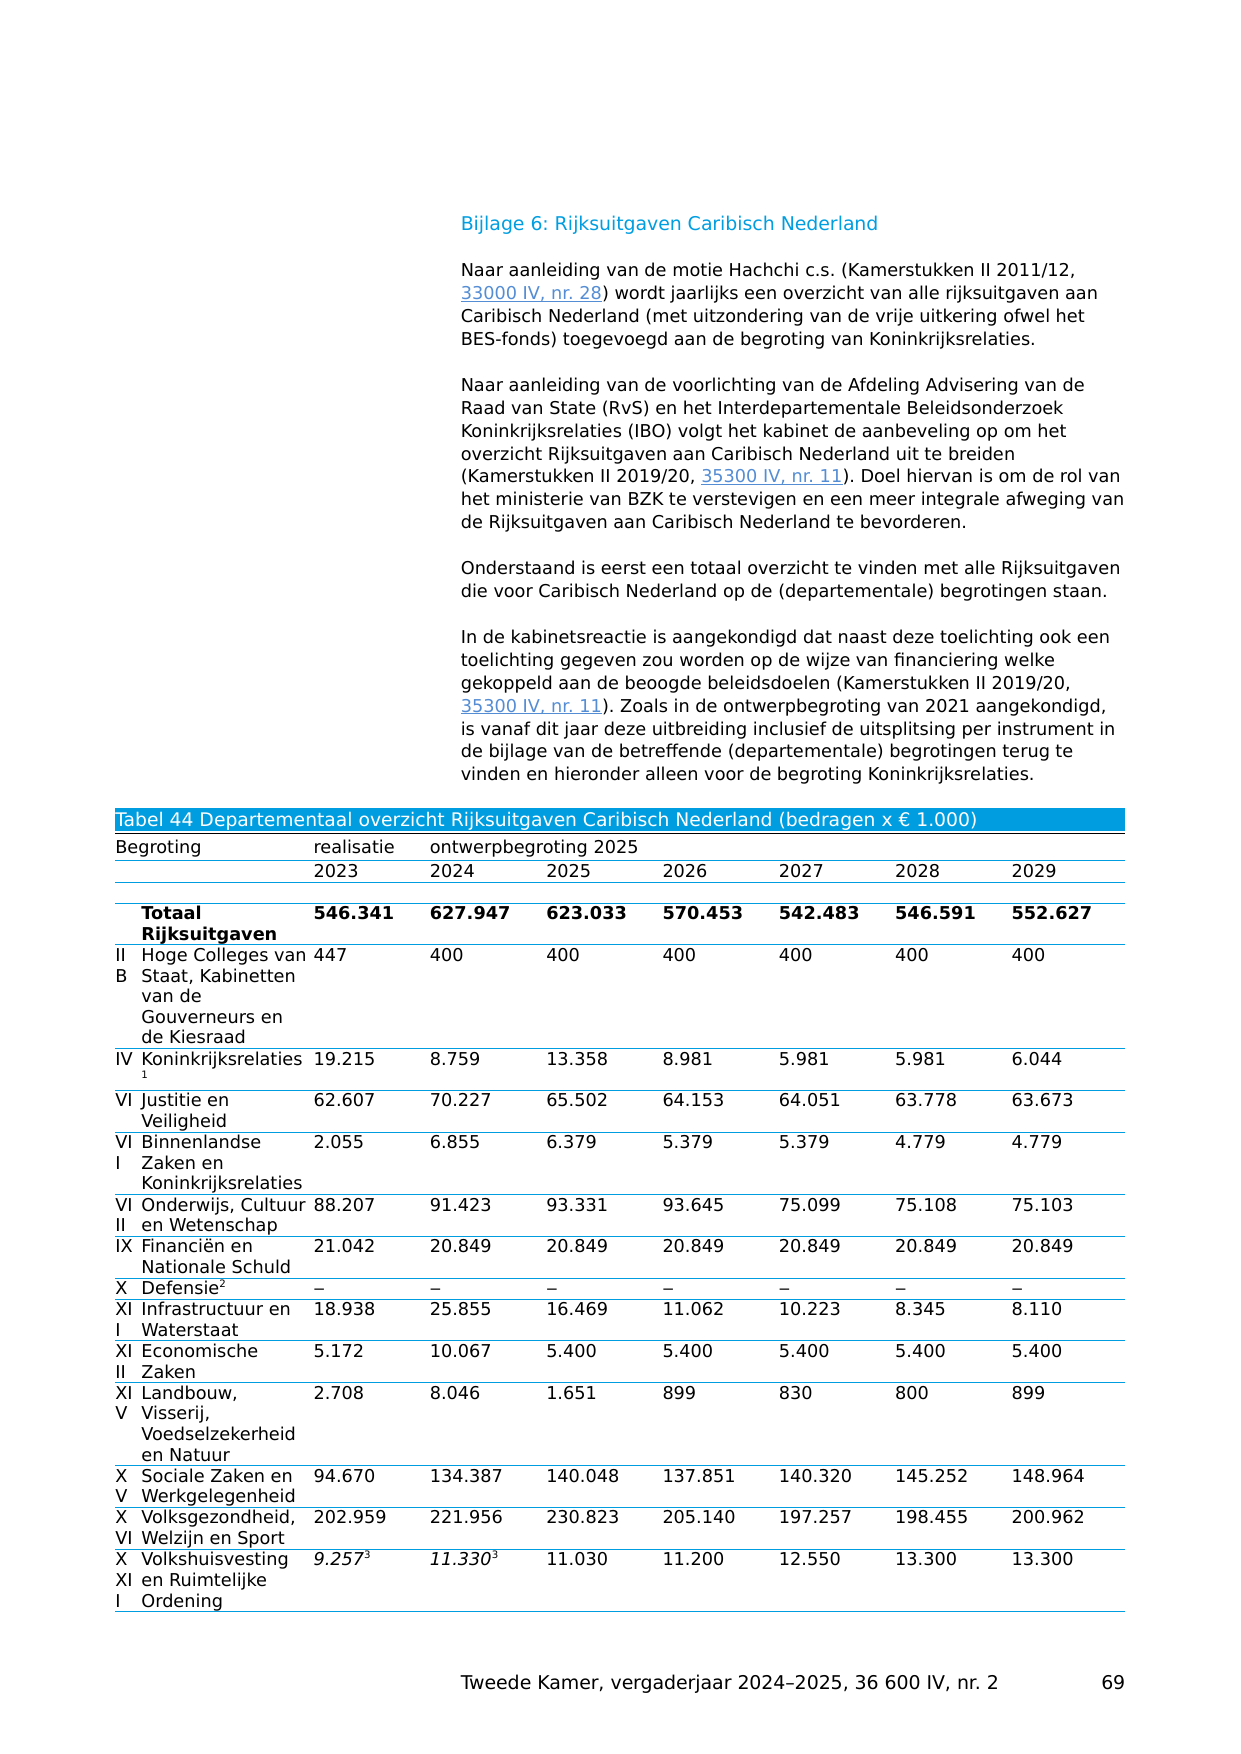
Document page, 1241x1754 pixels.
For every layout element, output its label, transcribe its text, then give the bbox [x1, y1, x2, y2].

table_cell 5.400 [776, 1341, 892, 1382]
table_cell ontwerpbegroting 2025 [427, 834, 1125, 860]
table_cell 21.042 [310, 1237, 427, 1277]
table_cell IIB [115, 945, 138, 1048]
table_cell Volksgezondheid, Welzijn en Sport [138, 1508, 310, 1549]
table_cell 2025 [543, 861, 659, 881]
table_cell 800 [892, 1383, 1008, 1465]
table_cell ‒ [543, 1279, 659, 1299]
table_cell Sociale Zaken en Werkgelegenheid [138, 1466, 310, 1507]
table_cell 4.779 [892, 1133, 1008, 1194]
table_cell 145.252 [892, 1466, 1008, 1507]
table_cell 5.400 [659, 1341, 776, 1382]
table_cell 11.200 [659, 1550, 776, 1611]
table_cell 94.670 [310, 1466, 427, 1507]
table_cell [115, 883, 138, 903]
table_cell ‒ [659, 1279, 776, 1299]
table_cell 2024 [427, 861, 543, 881]
table_cell XII [115, 1300, 138, 1340]
table_cell 137.851 [659, 1466, 776, 1507]
table_cell 63.778 [892, 1091, 1008, 1132]
text Naar aanleiding van de voorlichting van de Afdeling Advisering van de Raad van State (RvS) en het Interdepartementale Beleidsonderzoek Koninkrijksrelaties (IBO) volgt het kabinet de aanbeveling op om het overzicht Rijksuitgaven aan Caribisch Nederland uit te breiden (Kamerstukken II 2019/20, 35300 IV, nr. 11). Doel hiervan is om de rol van het ministerie van BZK te verstevigen en een meer integrale afweging van de Rijksuitgaven aan Caribisch Nederland te bevorderen. [461, 373, 1125, 533]
table_cell 546.591 [892, 904, 1008, 944]
table_cell 4.779 [1009, 1133, 1125, 1194]
table_cell 221.956 [427, 1508, 543, 1549]
table_cell 93.645 [659, 1195, 776, 1236]
table_cell [659, 883, 776, 903]
table_cell 11.3303 [427, 1550, 543, 1611]
table_cell ‒ [776, 1279, 892, 1299]
table_cell 627.947 [427, 904, 543, 944]
table_cell 2.055 [310, 1133, 427, 1194]
table_cell 11.062 [659, 1300, 776, 1340]
table_cell 400 [659, 945, 776, 1048]
table_cell 25.855 [427, 1300, 543, 1340]
table_cell 552.627 [1009, 904, 1125, 944]
table_cell 570.453 [659, 904, 776, 944]
table_cell 62.607 [310, 1091, 427, 1132]
table_cell 230.823 [543, 1508, 659, 1549]
table_cell Defensie2 [138, 1279, 310, 1299]
table_cell XIII [115, 1341, 138, 1382]
table_cell 198.455 [892, 1508, 1008, 1549]
table_cell 20.849 [1009, 1237, 1125, 1277]
table_cell XVI [115, 1508, 138, 1549]
table_cell Koninkrijksrelaties1 [138, 1049, 310, 1090]
table_cell 205.140 [659, 1508, 776, 1549]
table_cell ‒ [1009, 1279, 1125, 1299]
table_cell XV [115, 1466, 138, 1507]
table_cell [1009, 883, 1125, 903]
table_cell ‒ [892, 1279, 1008, 1299]
table_cell 899 [1009, 1383, 1125, 1465]
table_cell 65.502 [543, 1091, 659, 1132]
table_cell 197.257 [776, 1508, 892, 1549]
table_cell 12.550 [776, 1550, 892, 1611]
table_cell XXII [115, 1550, 138, 1611]
table_cell Totaal Rijksuitgaven [138, 904, 310, 944]
table_cell 2027 [776, 861, 892, 881]
table_cell 2029 [1009, 861, 1125, 881]
table_cell [115, 861, 138, 881]
text Naar aanleiding van de motie Hachchi c.s. (Kamerstukken II 2011/12, 33000 IV, nr. 28) wordt jaarlijks een overzicht van alle rijksuitgaven aan Caribisch Nederland (met uitzondering van de vrije uitkering ofwel het BES-fonds) toegevoegd aan de begroting van Koninkrijksrelaties. [461, 258, 1125, 350]
title Bijlage 6: Rijksuitgaven Caribisch Nederland [461, 213, 1125, 235]
table_cell Justitie en Veiligheid [138, 1091, 310, 1132]
table_cell 1.651 [543, 1383, 659, 1465]
table_cell 5.379 [659, 1133, 776, 1194]
table_cell 6.044 [1009, 1049, 1125, 1090]
table_cell 20.849 [659, 1237, 776, 1277]
table_cell ‒ [310, 1279, 427, 1299]
table_cell 546.341 [310, 904, 427, 944]
table_cell Volkshuisvesting en Ruimtelijke Ordening [138, 1550, 310, 1611]
table_cell 200.962 [1009, 1508, 1125, 1549]
table_cell 18.938 [310, 1300, 427, 1340]
table_cell VI [115, 1091, 138, 1132]
table_cell [776, 883, 892, 903]
table_cell 20.849 [427, 1237, 543, 1277]
table_cell 75.108 [892, 1195, 1008, 1236]
table_cell 9.2573 [310, 1550, 427, 1611]
table_cell 447 [310, 945, 427, 1048]
table_cell Begroting [115, 834, 310, 860]
table_cell 13.300 [1009, 1550, 1125, 1611]
table_cell [115, 904, 138, 944]
table_cell 2023 [310, 861, 427, 881]
table_cell 830 [776, 1383, 892, 1465]
table_cell 20.849 [543, 1237, 659, 1277]
table_cell 8.110 [1009, 1300, 1125, 1340]
table_cell 11.030 [543, 1550, 659, 1611]
table_cell IX [115, 1237, 138, 1277]
table_cell 2028 [892, 861, 1008, 881]
table_cell 134.387 [427, 1466, 543, 1507]
table_cell Landbouw, Visserij, Voedselzekerheid en Natuur [138, 1383, 310, 1465]
table_cell 542.483 [776, 904, 892, 944]
table_cell Hoge Colleges van Staat, Kabinetten van de Gouverneurs en de Kiesraad [138, 945, 310, 1048]
text Onderstaand is eerst een totaal overzicht te vinden met alle Rijksuitgaven die voor Caribisch Nederland op de (departementale) begrotingen staan. [461, 556, 1125, 602]
text In de kabinetsreactie is aangekondigd dat naast deze toelichting ook een toelichting gegeven zou worden op de wijze van financiering welke gekoppeld aan de beoogde beleidsdoelen (Kamerstukken II 2019/20, 35300 IV, nr. 11). Zoals in de ontwerpbegroting van 2021 aangekondigd, is vanaf dit jaar deze uitbreiding inclusief de uitsplitsing per instrument in de bijlage van de betreffende (departementale) begrotingen terug te vinden en hieronder alleen voor de begroting Koninkrijksrelaties. [461, 625, 1125, 785]
table_cell X [115, 1279, 138, 1299]
table_cell 400 [1009, 945, 1125, 1048]
table_cell 63.673 [1009, 1091, 1125, 1132]
table_cell 93.331 [543, 1195, 659, 1236]
table_cell 623.033 [543, 904, 659, 944]
table_cell 70.227 [427, 1091, 543, 1132]
table_cell 6.379 [543, 1133, 659, 1194]
table_cell [138, 861, 310, 881]
table_cell IV [115, 1049, 138, 1090]
table_cell 20.849 [776, 1237, 892, 1277]
table_cell 19.215 [310, 1049, 427, 1090]
table_cell 5.400 [543, 1341, 659, 1382]
table_cell 5.981 [892, 1049, 1008, 1090]
table_cell realisatie [310, 834, 427, 860]
table_cell Infrastructuur en Waterstaat [138, 1300, 310, 1340]
table_cell 5.172 [310, 1341, 427, 1382]
table_cell [543, 883, 659, 903]
table_cell 202.959 [310, 1508, 427, 1549]
table_cell 6.855 [427, 1133, 543, 1194]
table_cell 88.207 [310, 1195, 427, 1236]
table_cell 64.153 [659, 1091, 776, 1132]
table_cell 8.981 [659, 1049, 776, 1090]
table_cell XIV [115, 1383, 138, 1465]
table_cell 2026 [659, 861, 776, 881]
table_cell 5.981 [776, 1049, 892, 1090]
table_cell 5.400 [1009, 1341, 1125, 1382]
table_cell 75.103 [1009, 1195, 1125, 1236]
table_cell [892, 883, 1008, 903]
table_cell 400 [776, 945, 892, 1048]
table_cell 5.379 [776, 1133, 892, 1194]
table_cell 91.423 [427, 1195, 543, 1236]
table_cell ‒ [427, 1279, 543, 1299]
table_cell [138, 883, 310, 903]
table_cell [310, 883, 427, 903]
table_cell 75.099 [776, 1195, 892, 1236]
table_cell 8.345 [892, 1300, 1008, 1340]
table_cell Onderwijs, Cultuur en Wetenschap [138, 1195, 310, 1236]
table_cell Binnenlandse Zaken en Koninkrijksrelaties [138, 1133, 310, 1194]
table_cell VII [115, 1133, 138, 1194]
table_cell Economische Zaken [138, 1341, 310, 1382]
table_cell 16.469 [543, 1300, 659, 1340]
table_cell 8.759 [427, 1049, 543, 1090]
table_cell 13.300 [892, 1550, 1008, 1611]
table_cell 400 [427, 945, 543, 1048]
table_cell VIII [115, 1195, 138, 1236]
table_cell 64.051 [776, 1091, 892, 1132]
table_cell 400 [543, 945, 659, 1048]
table_cell 400 [892, 945, 1008, 1048]
table_cell 10.067 [427, 1341, 543, 1382]
table_cell 140.048 [543, 1466, 659, 1507]
table_cell 2.708 [310, 1383, 427, 1465]
table_cell 8.046 [427, 1383, 543, 1465]
table_cell 148.964 [1009, 1466, 1125, 1507]
table_cell 5.400 [892, 1341, 1008, 1382]
table_cell [427, 883, 543, 903]
table_cell Financiën en Nationale Schuld [138, 1237, 310, 1277]
table_cell 13.358 [543, 1049, 659, 1090]
table_cell 140.320 [776, 1466, 892, 1507]
table_cell 20.849 [892, 1237, 1008, 1277]
table_cell 899 [659, 1383, 776, 1465]
table_cell 10.223 [776, 1300, 892, 1340]
